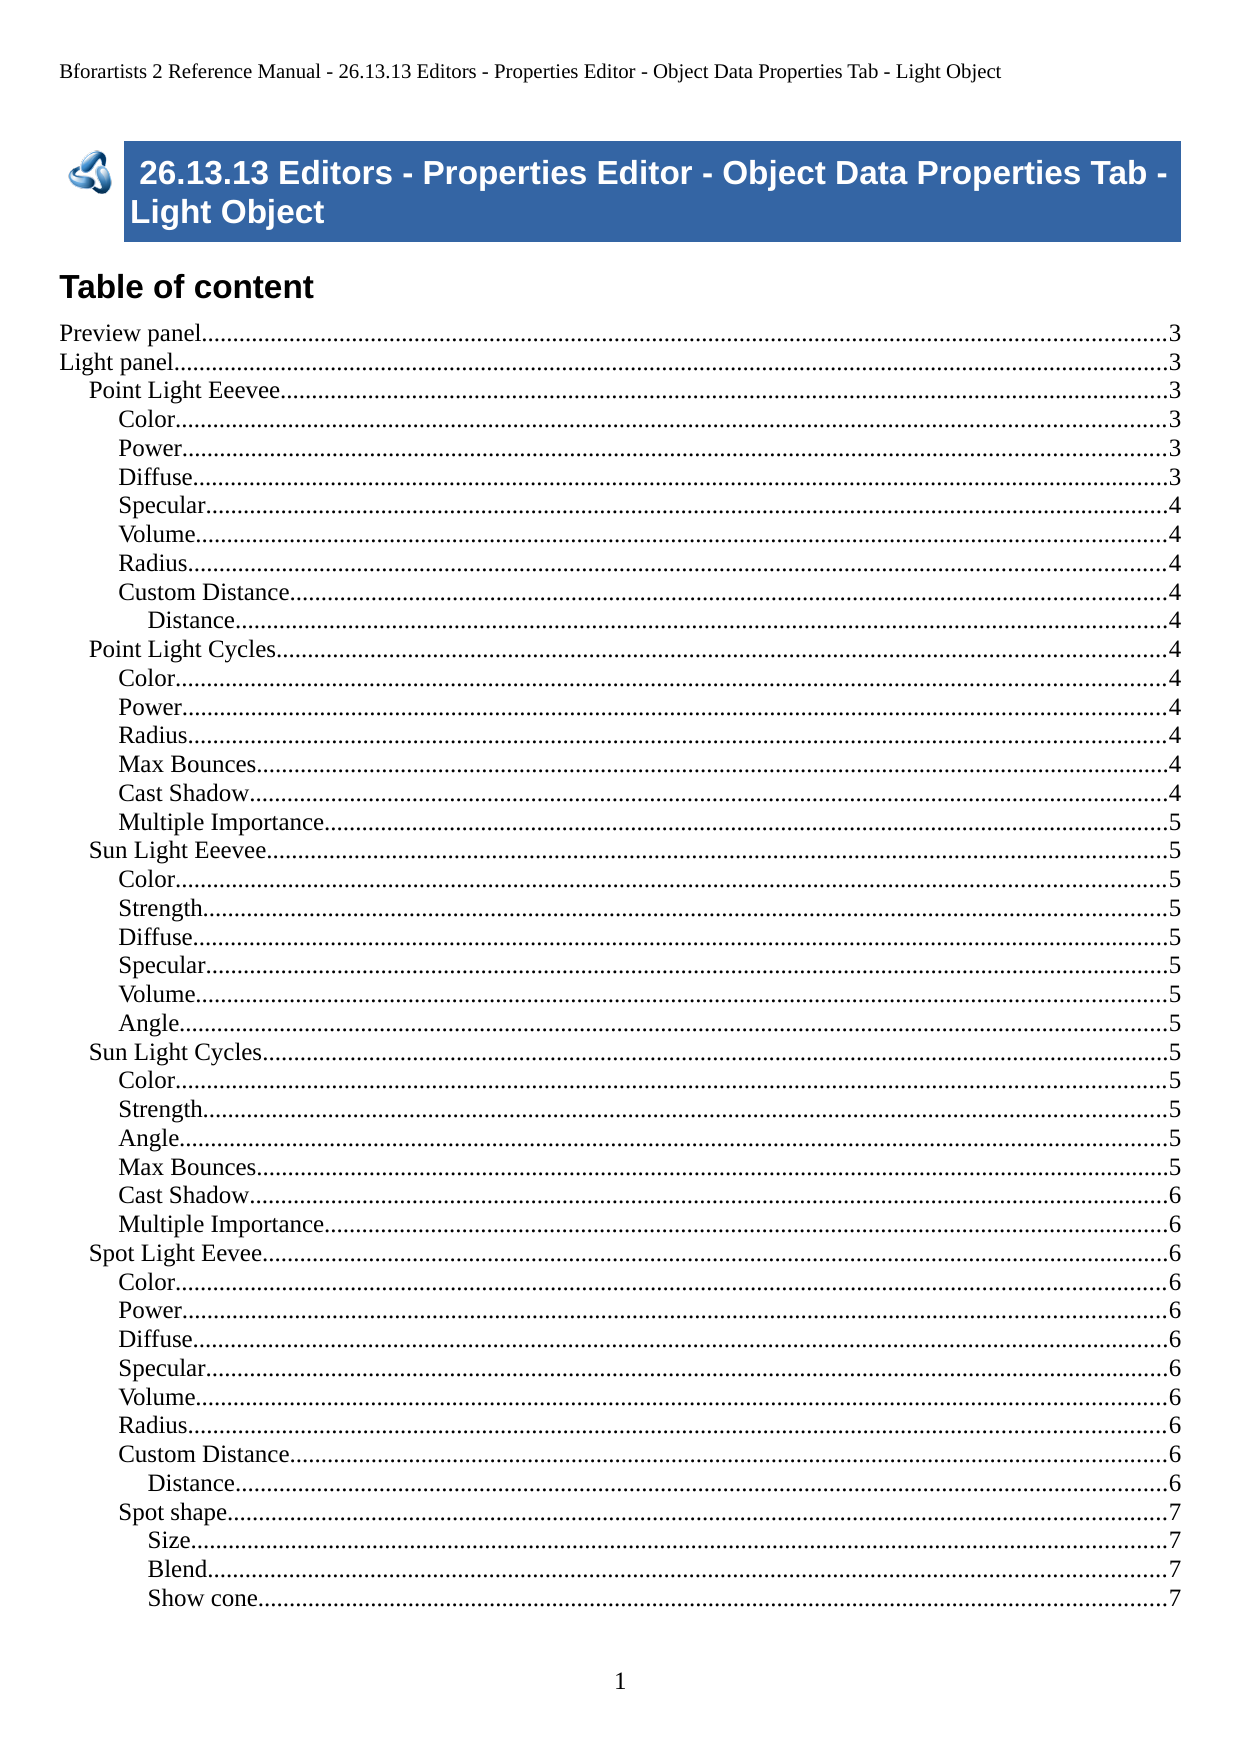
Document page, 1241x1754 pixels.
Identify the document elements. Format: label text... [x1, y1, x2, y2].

text Radius 6 [118, 1410, 1181, 1439]
text Size 7 [147, 1525, 1181, 1554]
text Spot shape 7 [118, 1497, 1181, 1525]
text Specular 4 [118, 490, 1181, 519]
text Diffuse 5 [118, 922, 1181, 950]
text Color 4 [118, 663, 1181, 692]
text Angle 5 [118, 1123, 1181, 1152]
text Distance 4 [147, 605, 1181, 634]
text Point Light Cycles 4 [88, 634, 1181, 663]
text Color 5 [118, 1065, 1181, 1094]
text Radius 4 [118, 548, 1181, 577]
text Power 4 [118, 692, 1181, 720]
text Blend 7 [147, 1554, 1181, 1583]
text Sun Light Eeevee 5 [88, 835, 1181, 864]
text Strength 5 [118, 893, 1181, 922]
text Custom Distance 6 [118, 1439, 1181, 1468]
text Light panel 3 [59, 347, 1181, 375]
text Strength 5 [118, 1094, 1181, 1123]
text Color 3 [118, 404, 1181, 433]
text Volume 4 [118, 519, 1181, 548]
text Color 5 [118, 864, 1181, 893]
text Cast Shadow 4 [118, 778, 1181, 807]
text Power 6 [118, 1295, 1181, 1324]
text Power 3 [118, 433, 1181, 462]
text Spot Light Eevee 6 [88, 1238, 1181, 1267]
text Color 6 [118, 1267, 1181, 1295]
text Distance 6 [147, 1468, 1181, 1497]
text Max Bounces 4 [118, 749, 1181, 778]
text Specular 6 [118, 1353, 1181, 1382]
text Point Light Eeevee 3 [88, 375, 1181, 404]
text Volume 5 [118, 979, 1181, 1008]
text Show cone 7 [147, 1583, 1181, 1612]
picture [65, 147, 114, 197]
table_header 26.13.13 Editors - Properties Editor - Object Data Properties Tab - Light Object [124, 141, 1181, 242]
table_header [59, 141, 124, 242]
text Diffuse 3 [118, 462, 1181, 490]
text Preview panel 3 [59, 318, 1181, 347]
text Cast Shadow 6 [118, 1180, 1181, 1209]
text Diffuse 6 [118, 1324, 1181, 1353]
text Radius 4 [118, 720, 1181, 749]
text Multiple Importance 6 [118, 1209, 1181, 1238]
text Specular 5 [118, 950, 1181, 979]
text Multiple Importance 5 [118, 807, 1181, 835]
text Max Bounces 5 [118, 1152, 1181, 1180]
text Custom Distance 4 [118, 577, 1181, 605]
subtitle Table of content [59, 267, 1181, 305]
text Volume 6 [118, 1382, 1181, 1410]
text Angle 5 [118, 1008, 1181, 1037]
text Sun Light Cycles 5 [88, 1037, 1181, 1065]
